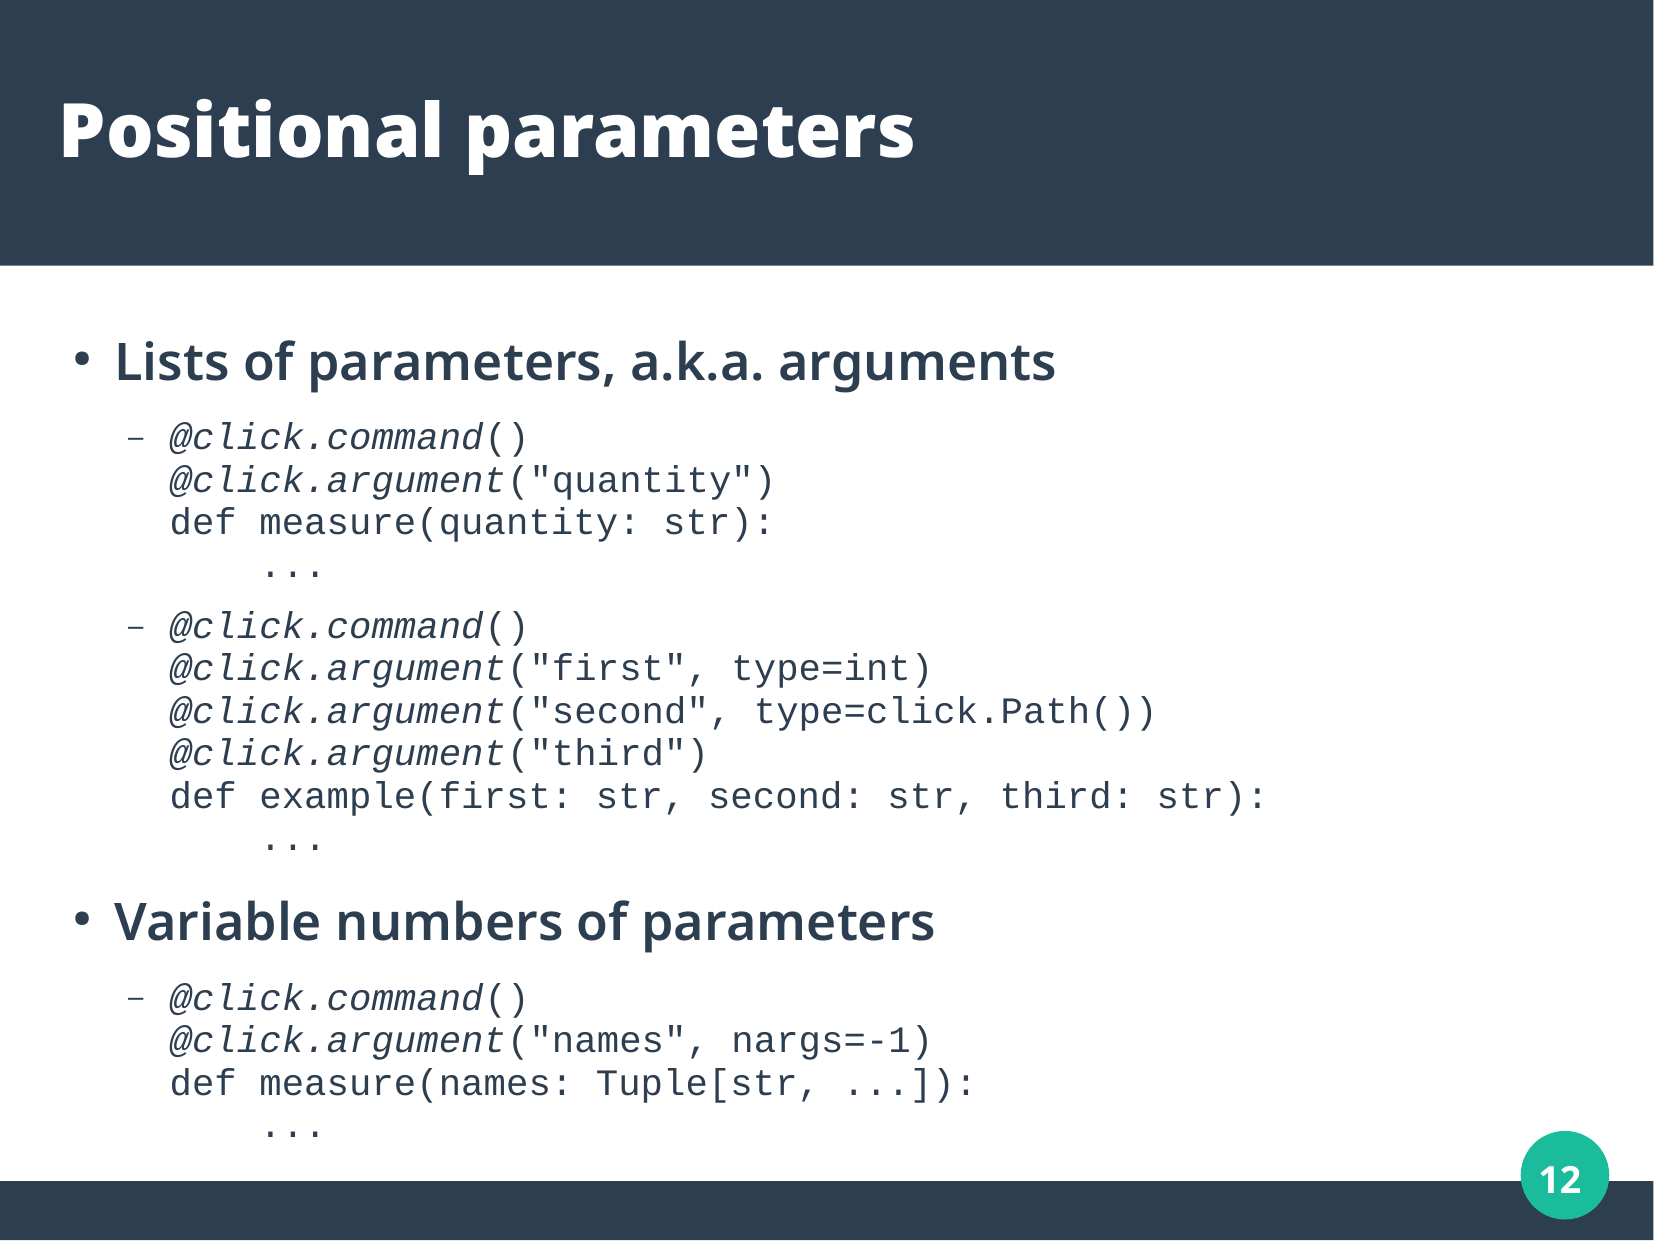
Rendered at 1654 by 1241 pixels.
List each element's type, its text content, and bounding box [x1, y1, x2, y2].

list Lists of parameters, a.k.a. arguments @click.command() @click.argument("quantity") def measure(quantity: str): ... @click.command() @click.argument("first", type=int) @click.argument("second", type=click.Path()) @click.argument("third") def example(first: str, second: str, third: str): ... Variable numbers of parameters @click.command() @click.argument("names", nargs=-1) def measure(names: Tuple[str, ...]): ... [59, 324, 1595, 1152]
text_box [1523, 1146, 1654, 1205]
title Positional parameters [59, 49, 1595, 207]
